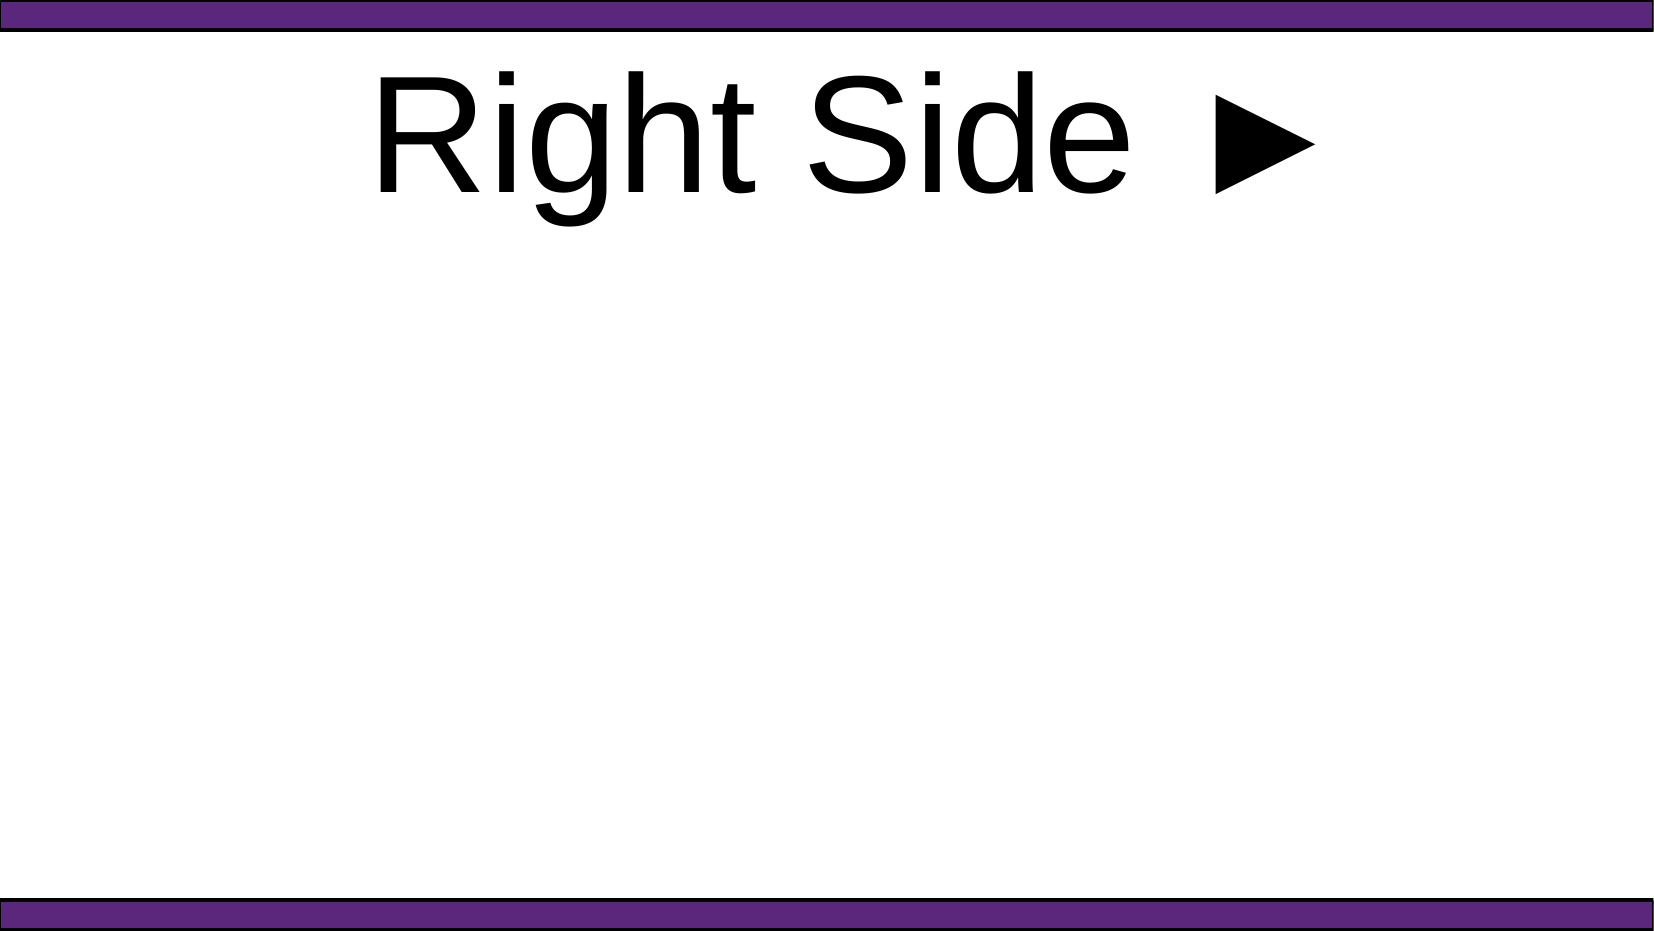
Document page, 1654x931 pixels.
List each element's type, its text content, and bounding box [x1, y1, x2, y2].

text_box [0, 900, 1654, 931]
text_box Right Side ► [58, 34, 1589, 236]
text_box [0, 0, 1654, 31]
picture [0, 31, 1654, 900]
